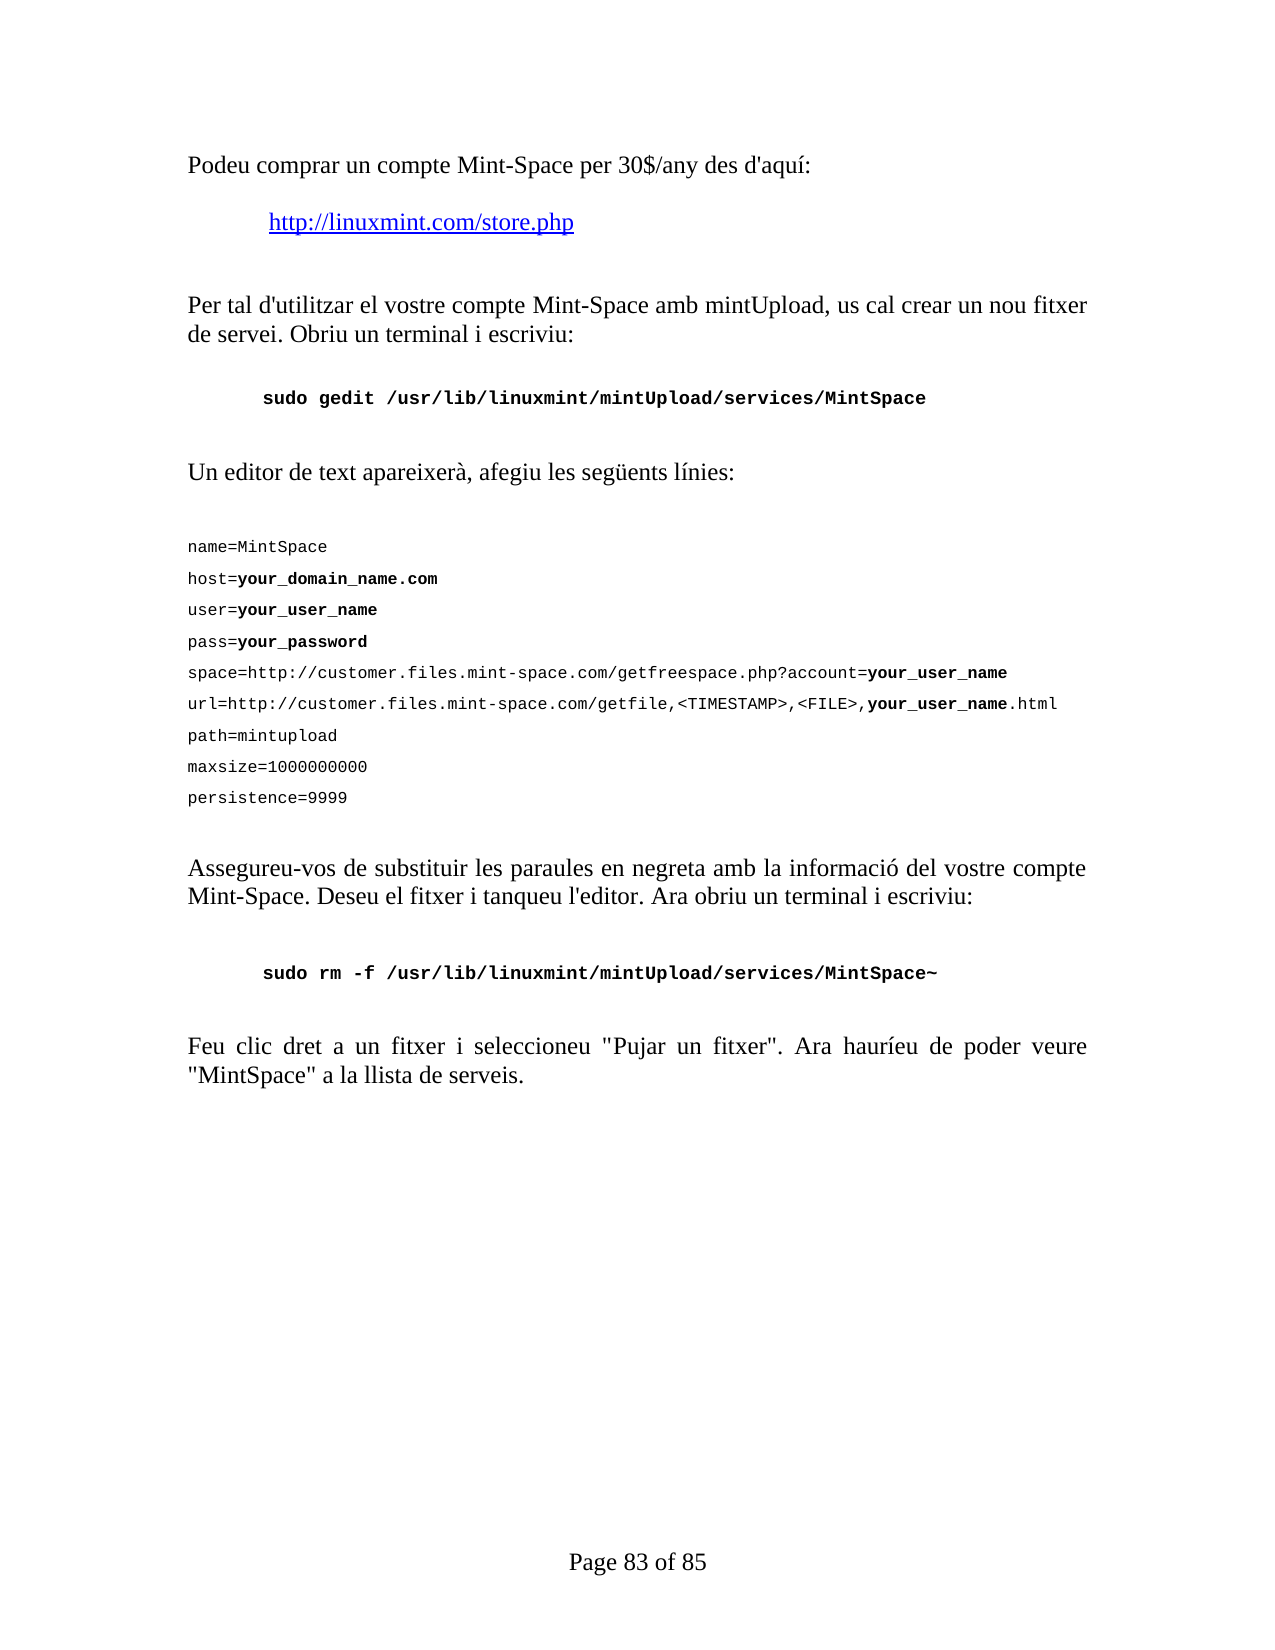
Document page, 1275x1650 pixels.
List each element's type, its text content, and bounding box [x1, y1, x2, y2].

text user=your_user_name [187, 602, 1087, 621]
text url=http://customer.files.mint-space.com/getfile,<TIMESTAMP>,<FILE>,your_user_name.html [187, 696, 1087, 715]
text name=MintSpace [187, 539, 1087, 558]
text Per tal d'utilitzar el vostre compte Mint-Space amb mintUpload, us cal crear un nou fitxer de servei. Obriu un terminal i escriviu: [187, 290, 1087, 347]
text maxsize=1000000000 [187, 758, 1087, 777]
text Assegureu-vos de substituir les paraules en negreta amb la informació del vostre compte Mint-Space. Deseu el fitxer i tanqueu l'editor. Ara obriu un terminal i escriviu: [187, 853, 1087, 910]
text host=your_domain_name.com [187, 570, 1087, 589]
text sudo rm -f /usr/lib/linuxmint/mintUpload/services/MintSpace~ [262, 964, 1087, 985]
text Podeu comprar un compte Mint-Space per 30$/any des d'aquí: [187, 150, 1087, 179]
text http://linuxmint.com/store.php [187, 207, 1087, 236]
text Un editor de text apareixerà, afegiu les següents línies: [187, 457, 1087, 485]
text persistence=9999 [187, 790, 1087, 809]
text path=mintupload [187, 727, 1087, 746]
text pass=your_password [187, 633, 1087, 652]
text space=http://customer.files.mint-space.com/getfreespace.php?account=your_user_name [187, 664, 1087, 683]
text sudo gedit /usr/lib/linuxmint/mintUpload/services/MintSpace [262, 389, 1087, 410]
text Feu clic dret a un fitxer i seleccioneu "Pujar un fitxer". Ara hauríeu de poder veure "MintSpace" a la llista de serveis. [187, 1031, 1087, 1089]
